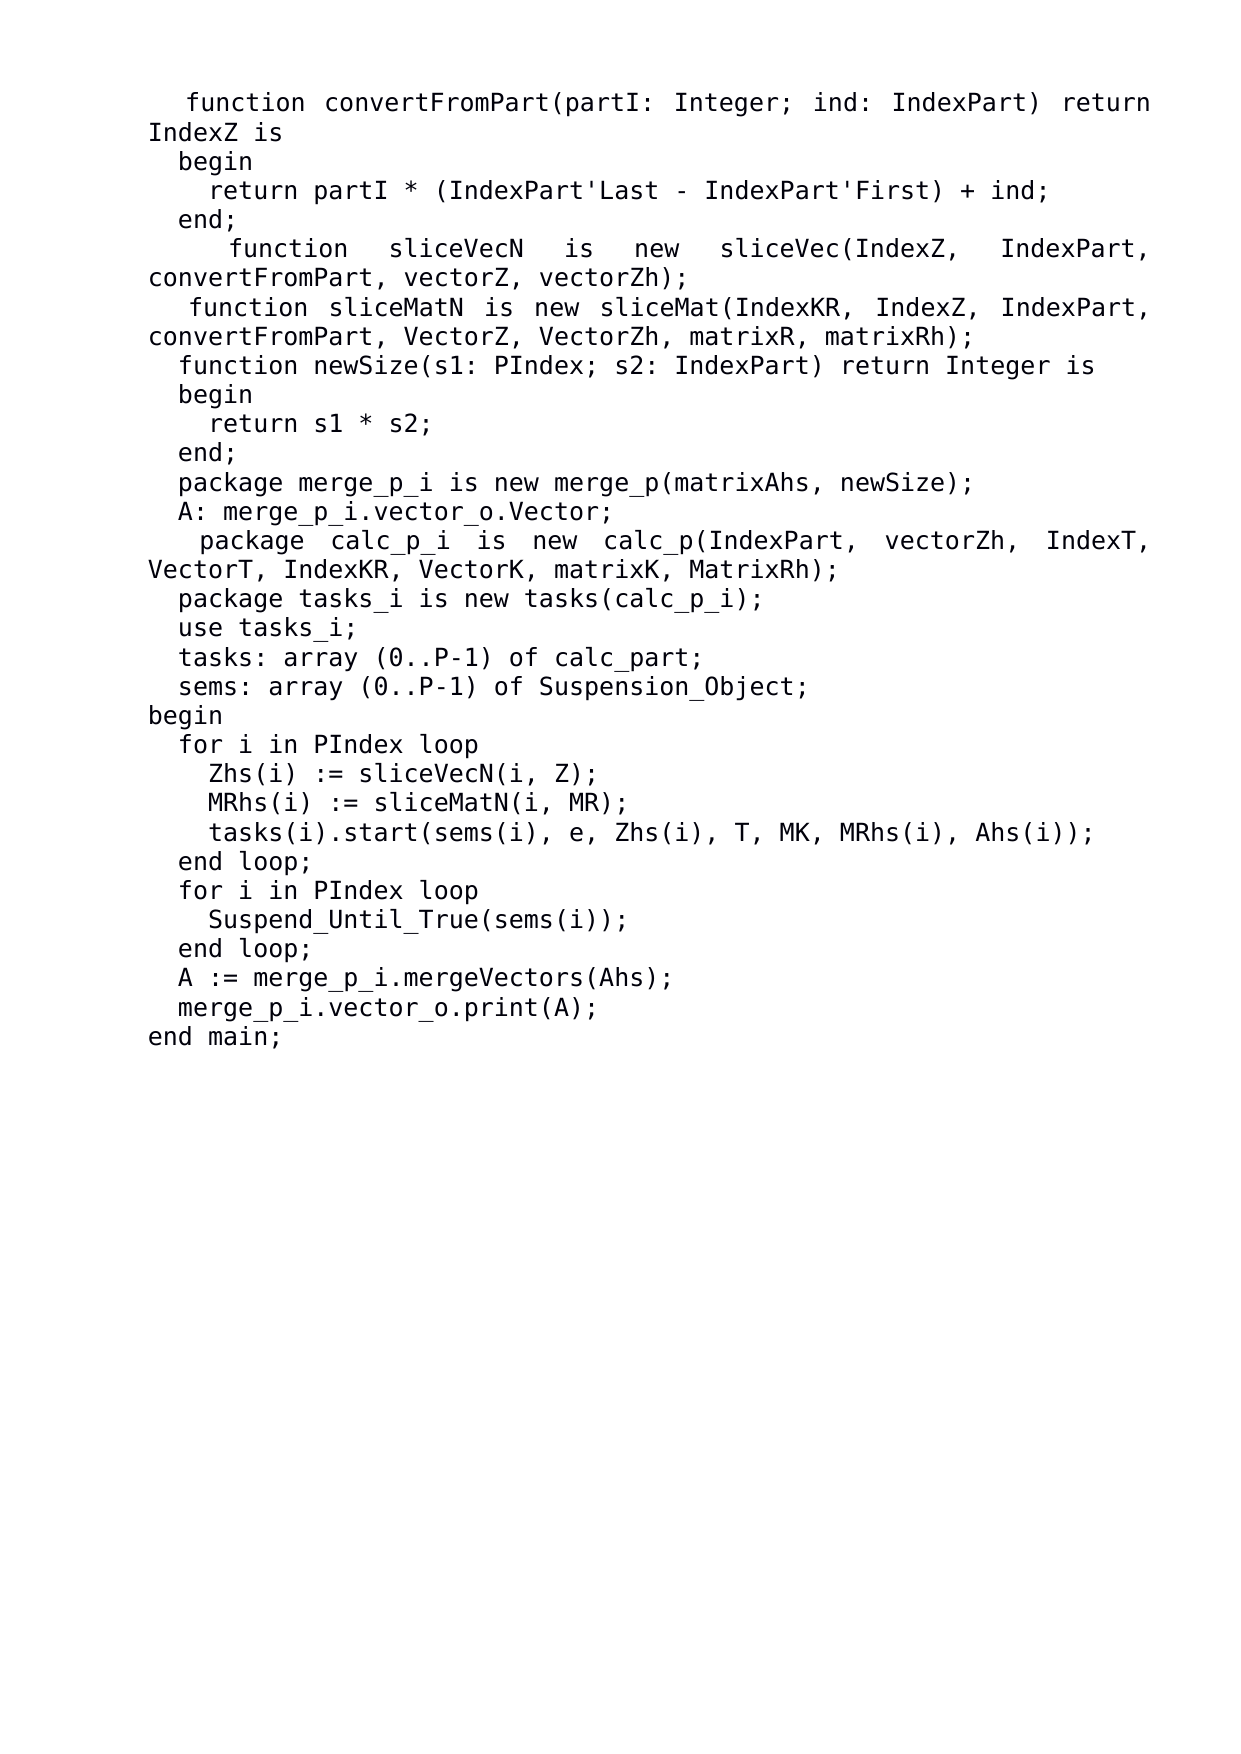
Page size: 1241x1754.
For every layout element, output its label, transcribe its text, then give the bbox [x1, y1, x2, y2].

text function convertFromPart(partI: Integer; ind: IndexPart) return IndexZ is [148, 89, 1152, 147]
text Suspend_Until_True(sems(i)); [148, 905, 1152, 934]
text end loop; [148, 847, 1152, 876]
text for i in PIndex loop [148, 876, 1152, 905]
text package merge_p_i is new merge_p(matrixAhs, newSize); [148, 468, 1152, 497]
text end loop; [148, 934, 1152, 964]
text Zhs(i) := sliceVecN(i, Z); [148, 759, 1152, 789]
text begin [148, 701, 1152, 730]
text end; [148, 439, 1152, 468]
text end main; [148, 1022, 1152, 1051]
text return s1 * s2; [148, 409, 1152, 439]
text begin [148, 147, 1152, 176]
text begin [148, 380, 1152, 409]
text package tasks_i is new tasks(calc_p_i); [148, 584, 1152, 614]
text function newSize(s1: PIndex; s2: IndexPart) return Integer is [148, 351, 1152, 380]
text tasks(i).start(sems(i), e, Zhs(i), T, MK, MRhs(i), Ahs(i)); [148, 818, 1152, 847]
text merge_p_i.vector_o.print(A); [148, 993, 1152, 1022]
text function sliceMatN is new sliceMat(IndexKR, IndexZ, IndexPart, convertFromPart, VectorZ, VectorZh, matrixR, matrixRh); [148, 293, 1152, 351]
text tasks: array (0..P-1) of calc_part; [148, 643, 1152, 672]
text return partI * (IndexPart'Last - IndexPart'First) + ind; [148, 176, 1152, 205]
text use tasks_i; [148, 614, 1152, 643]
text A: merge_p_i.vector_o.Vector; [148, 497, 1152, 526]
text for i in PIndex loop [148, 730, 1152, 759]
text MRhs(i) := sliceMatN(i, MR); [148, 789, 1152, 818]
text A := merge_p_i.mergeVectors(Ahs); [148, 964, 1152, 993]
text package calc_p_i is new calc_p(IndexPart, vectorZh, IndexT, VectorT, IndexKR, VectorK, matrixK, MatrixRh); [148, 526, 1152, 584]
text end; [148, 205, 1152, 234]
text function sliceVecN is new sliceVec(IndexZ, IndexPart, convertFromPart, vectorZ, vectorZh); [148, 234, 1152, 293]
text sems: array (0..P-1) of Suspension_Object; [148, 672, 1152, 701]
